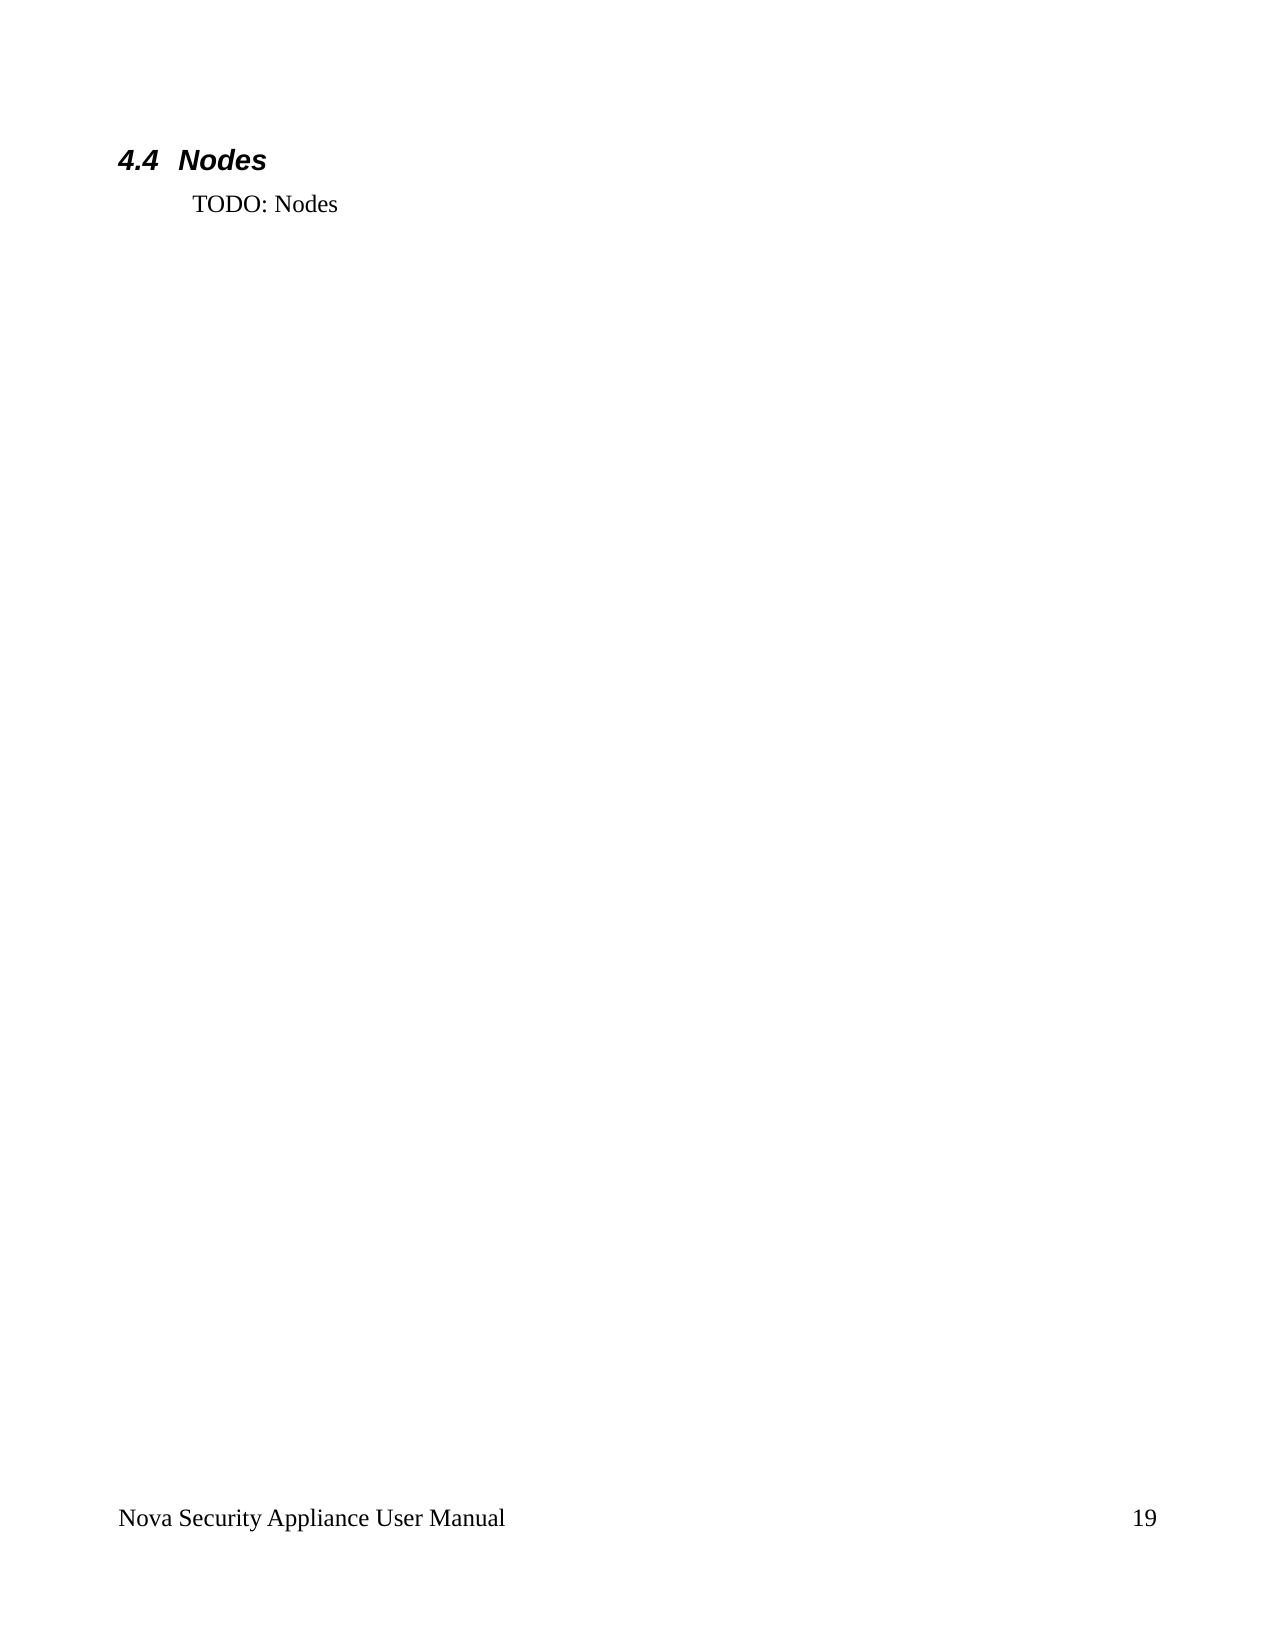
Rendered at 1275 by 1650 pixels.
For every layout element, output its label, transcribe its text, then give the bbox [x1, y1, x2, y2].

subtitle Nodes [118, 143, 1157, 177]
text TODO: Nodes [118, 189, 1157, 218]
